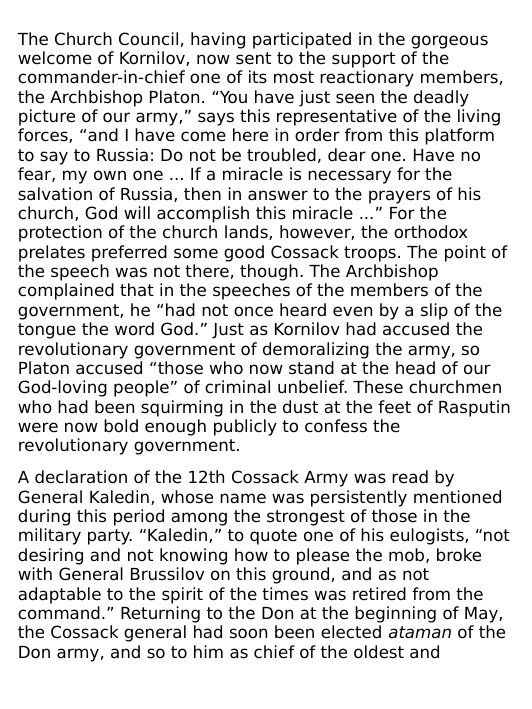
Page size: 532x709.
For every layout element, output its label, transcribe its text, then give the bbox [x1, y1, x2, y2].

text A declaration of the 12th Cossack Army was read by General Kaledin, whose name was persistently mentioned during this period among the strongest of those in the military party. “Kaledin,” to quote one of his eulogists, “not desiring and not knowing how to please the mob, broke with General Brussilov on this ground, and as not adaptable to the spirit of the times was retired from the command.” Returning to the Don at the beginning of May, the Cossack general had soon been elected ataman of the Don army, and so to him as chief of the oldest and [18, 468, 514, 662]
text The Church Council, having participated in the gorgeous welcome of Kornilov, now sent to the support of the commander-in-chief one of its most reactionary members, the Archbishop Platon. “You have just seen the deadly picture of our army,” says this representative of the living forces, “and I have come here in order from this platform to say to Russia: Do not be troubled, dear one. Have no fear, my own one ... If a miracle is necessary for the salvation of Russia, then in answer to the prayers of his church, God will accomplish this miracle ...” For the protection of the church lands, however, the orthodox prelates preferred some good Cossack troops. The point of the speech was not there, though. The Archbishop complained that in the speeches of the members of the government, he “had not once heard even by a slip of the tongue the word God.” Just as Kornilov had accused the revolutionary government of demoralizing the army, so Platon accused “those who now stand at the head of our God-loving people” of criminal unbelief. These churchmen who had been squirming in the dust at the feet of Rasputin were now bold enough publicly to confess the revolutionary government. [18, 29, 514, 456]
